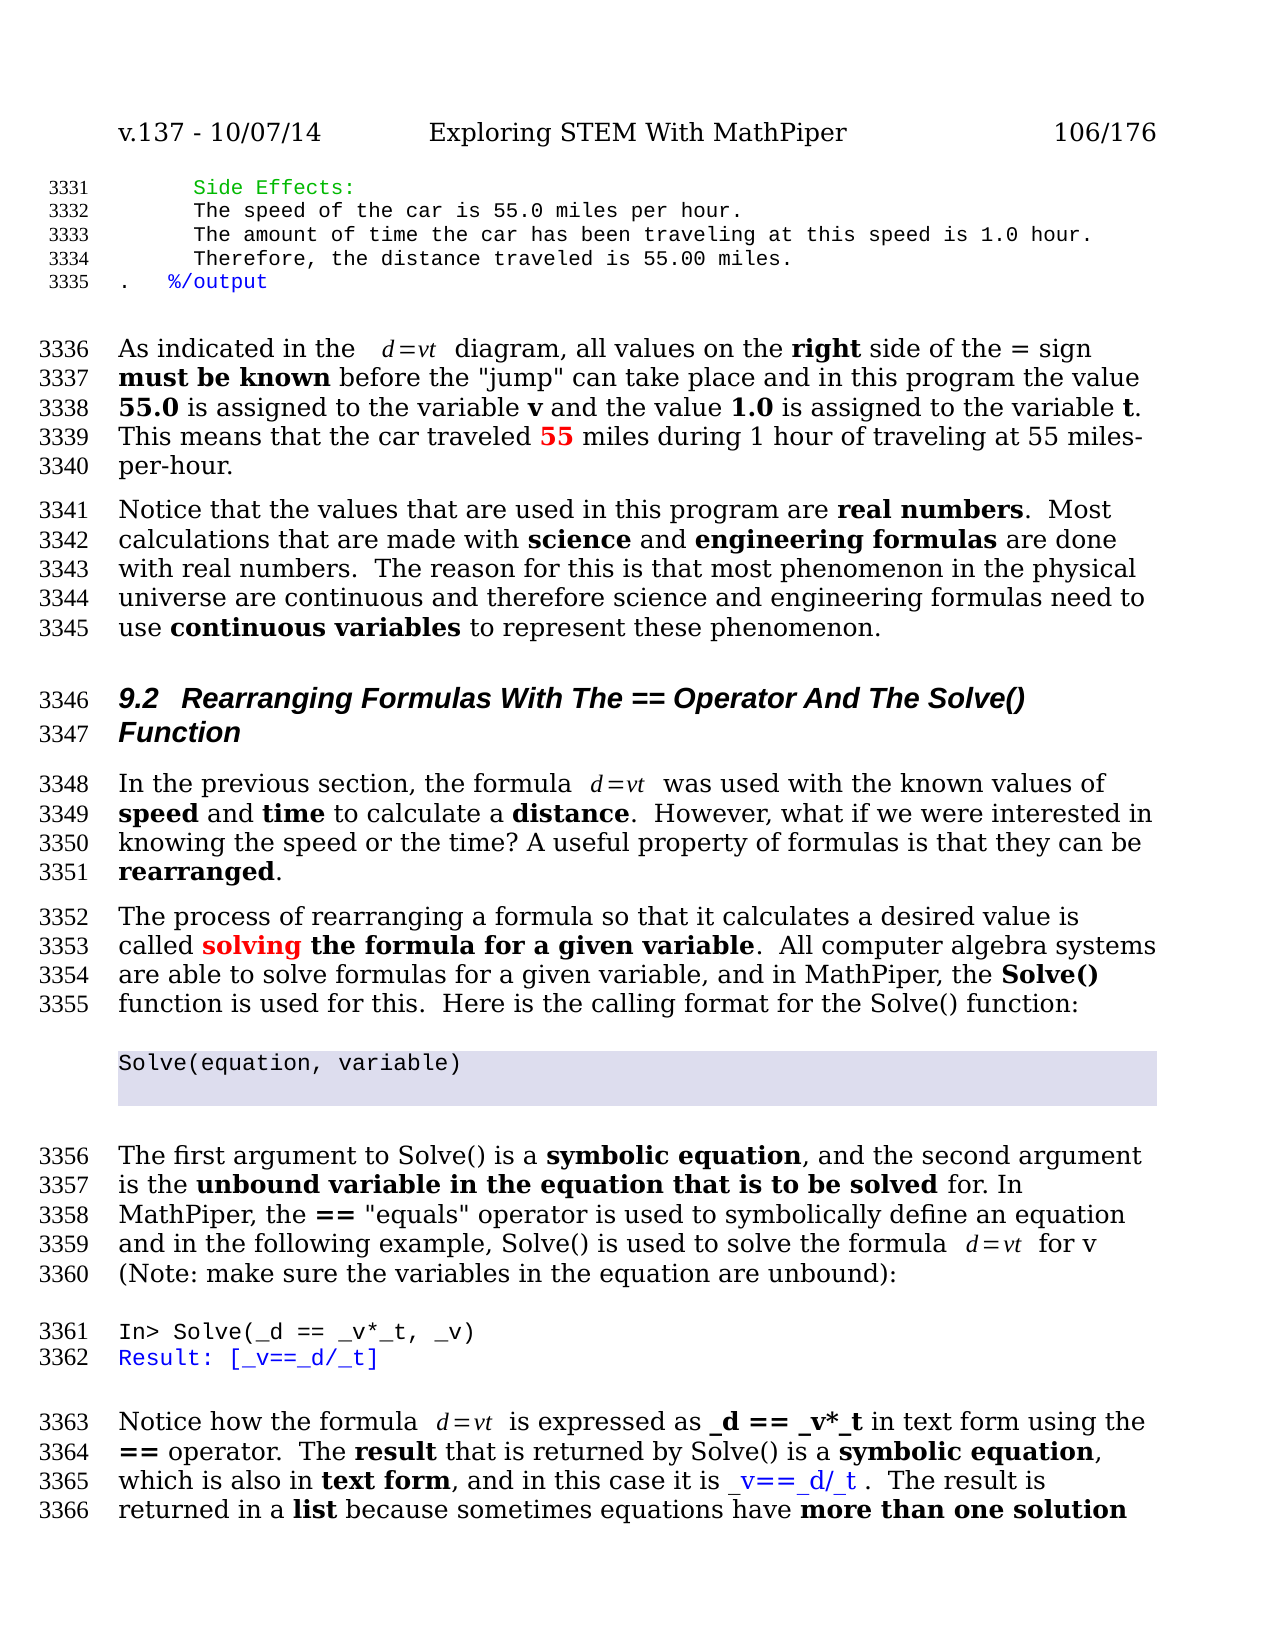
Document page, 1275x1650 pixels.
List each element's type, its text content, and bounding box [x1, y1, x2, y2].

text . %/output [118, 271, 1157, 295]
text The first argument to Solve() is a symbolic equation, and the second argument is the unbound variable in the equation that is to be solved for. In MathPiper, the == "equals" operator is used to symbolically define an equation and in the following example, Solve() is used to solve the formulafor v (Note: make sure the variables in the equation are unbound): [118, 1141, 1157, 1288]
text Notice how the formulais expressed as _d == _v*_t in text form using the == operator. The result that is returned by Solve() is a symbolic equation, which is also in text form, and in this case it is _v==_d/_t . The result is returned in a list because sometimes equations have more than one solution [118, 1407, 1157, 1525]
text Notice that the values that are used in this program are real numbers. Most calculations that are made with science and engineering formulas are done with real numbers. The reason for this is that most phenomenon in the physical universe are continuous and therefore science and engineering formulas need to use continuous variables to represent these phenomenon. [118, 496, 1157, 642]
text Result: [_v==_d/_t] [118, 1346, 1157, 1372]
text In the previous section, the formulawas used with the known values of speed and time to calculate a distance. However, what if we were interested in knowing the speed or the time? A useful property of formulas is that they can be rearranged. [118, 769, 1157, 887]
text Side Effects: [118, 177, 1157, 200]
text Therefore, the distance traveled is 55.00 miles. [118, 248, 1157, 271]
subtitle Rearranging Formulas With The == Operator And The Solve() Function [118, 681, 1157, 748]
table_header Solve(equation, variable) [118, 1051, 1157, 1106]
text As indicated in the diagram, all values on the right side of the = sign must be known before the "jump" can take place and in this program the value 55.0 is assigned to the variable v and the value 1.0 is assigned to the variable t. This means that the car traveled 55 miles during 1 hour of traveling at 55 miles-per-hour. [118, 333, 1157, 481]
text In> Solve(_d == _v*_t, _v) [118, 1320, 1157, 1346]
text The process of rearranging a formula so that it calculates a desired value is called solving the formula for a given variable. All computer algebra systems are able to solve formulas for a given variable, and in MathPiper, the Solve() function is used for this. Here is the calling format for the Solve() function: [118, 902, 1157, 1019]
text The speed of the car is 55.0 miles per hour. [118, 200, 1157, 224]
text The amount of time the car has been traveling at this speed is 1.0 hour. [118, 224, 1157, 248]
